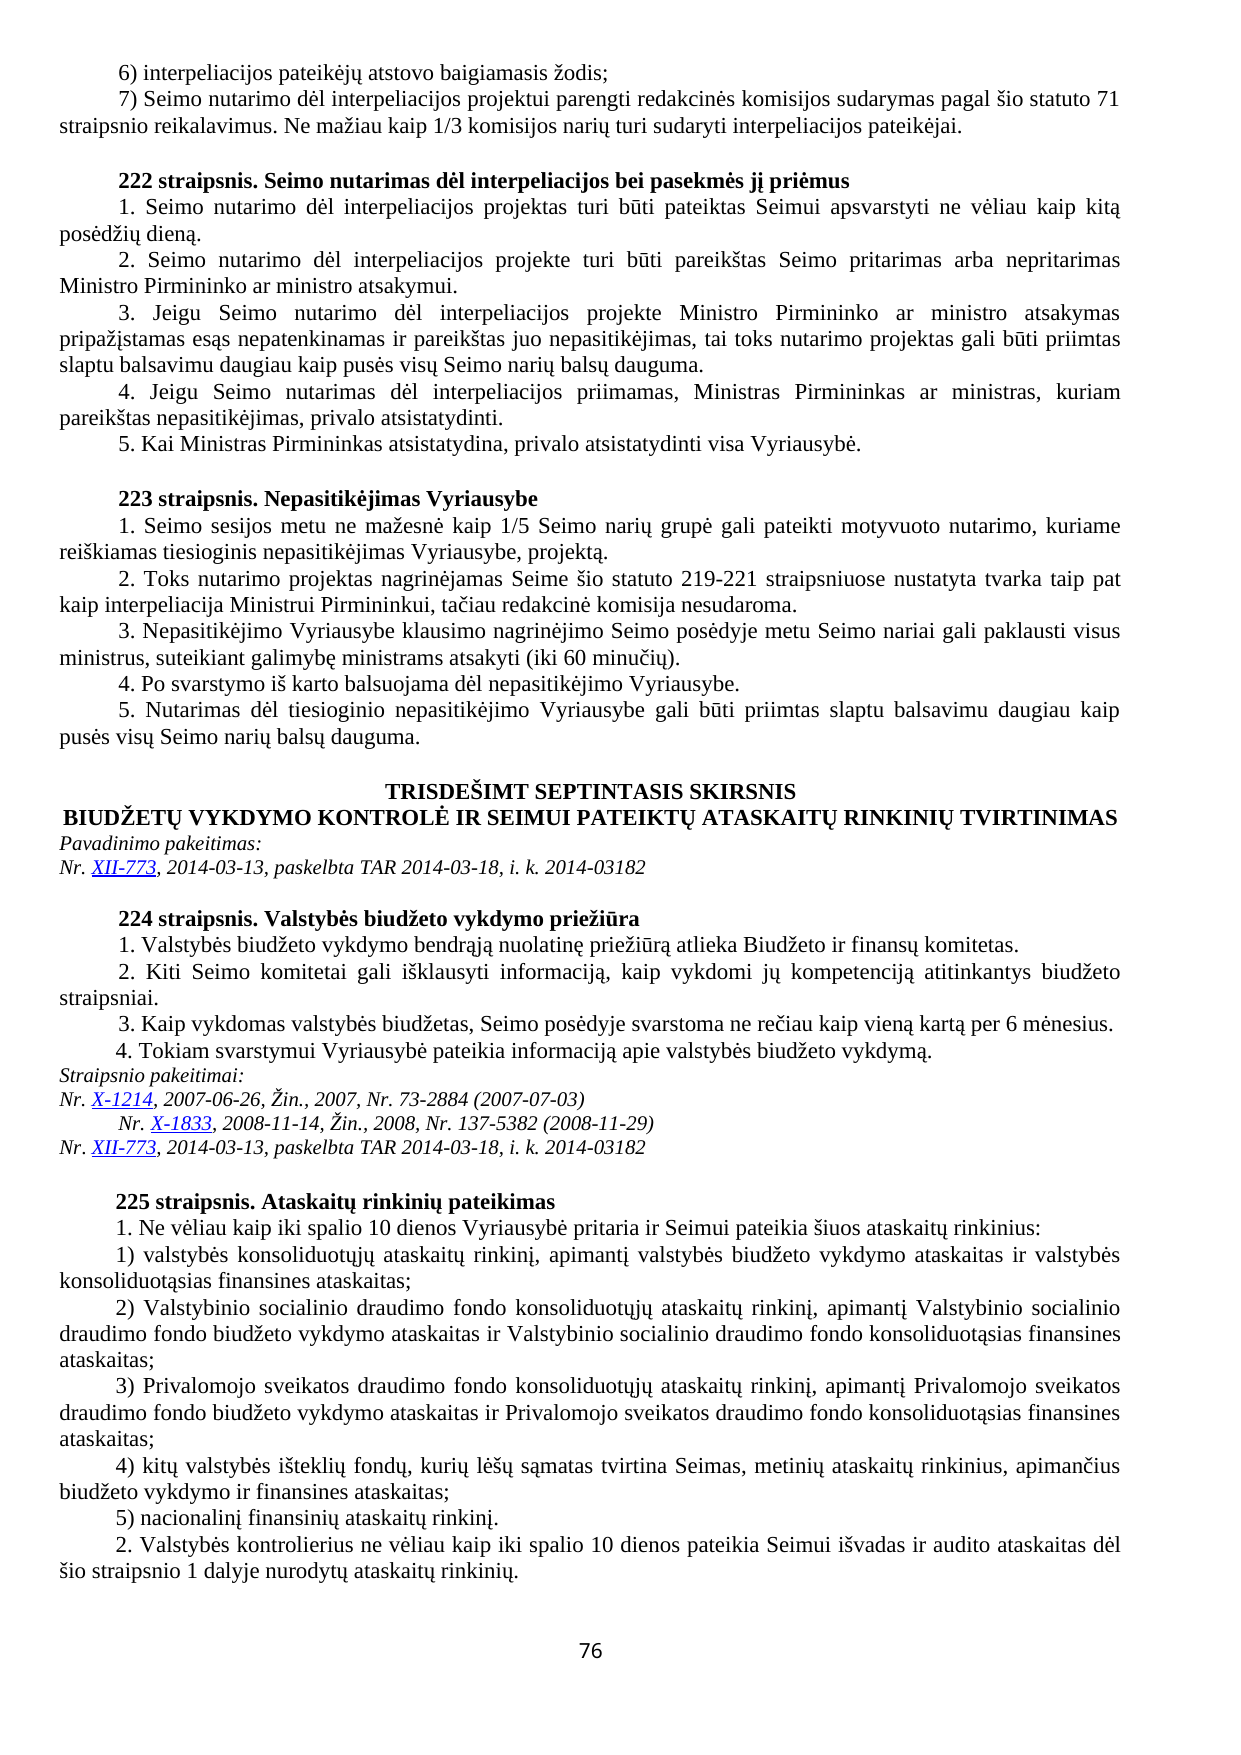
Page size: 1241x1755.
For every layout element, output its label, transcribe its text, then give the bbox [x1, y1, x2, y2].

text 3. Jeigu Seimo nutarimo dėl interpeliacijos projekte Ministro Pirmininko ar ministro atsakymas pripažįstamas esąs nepatenkinamas ir pareikštas juo nepasitikėjimas, tai toks nutarimo projektas gali būti priimtas slaptu balsavimu daugiau kaip pusės visų Seimo narių balsų dauguma. [59, 299, 1122, 378]
text 4) kitų valstybės išteklių fondų, kurių lėšų sąmatas tvirtina Seimas, metinių ataskaitų rinkinius, apimančius biudžeto vykdymo ir finansines ataskaitas; [59, 1452, 1122, 1504]
text 1. Ne vėliau kaip iki spalio 10 dienos Vyriausybė pritaria ir Seimui pateikia šiuos ataskaitų rinkinius: [59, 1214, 1122, 1241]
text 1. Seimo sesijos metu ne mažesnė kaip 1/5 Seimo narių grupė gali pateikti motyvuoto nutarimo, kuriame reiškiamas tiesioginis nepasitikėjimas Vyriausybe, projektą. [59, 512, 1122, 564]
text Nr. XII-773, 2014-03-13, paskelbta TAR 2014-03-18, i. k. 2014-03182 [59, 854, 1122, 879]
text Nr. X-1833, 2008-11-14, Žin., 2008, Nr. 137-5382 (2008-11-29) [59, 1111, 1122, 1135]
text 6) interpeliacijos pateikėjų atstovo baigiamasis žodis; [59, 59, 1122, 85]
text 4. Po svarstymo iš karto balsuojama dėl nepasitikėjimo Vyriausybe. [59, 670, 1122, 696]
text 2. Valstybės kontrolierius ne vėliau kaip iki spalio 10 dienos pateikia Seimui išvadas ir audito ataskaitas dėl šio straipsnio 1 dalyje nurodytų ataskaitų rinkinių. [59, 1531, 1122, 1583]
text 7) Seimo nutarimo dėl interpeliacijos projektui parengti redakcinės komisijos sudarymas pagal šio statuto 71 straipsnio reikalavimus. Ne mažiau kaip 1/3 komisijos narių turi sudaryti interpeliacijos pateikėjai. [59, 85, 1122, 138]
text Pavadinimo pakeitimas: [59, 831, 1122, 854]
text 5) nacionalinį finansinių ataskaitų rinkinį. [59, 1504, 1122, 1531]
text 1. Seimo nutarimo dėl interpeliacijos projektas turi būti pateiktas Seimui apsvarstyti ne vėliau kaip kitą posėdžių dieną. [59, 193, 1122, 246]
text 2. Seimo nutarimo dėl interpeliacijos projekte turi būti pareikštas Seimo pritarimas arba nepritarimas Ministro Pirmininko ar ministro atsakymui. [59, 246, 1122, 299]
text 5. Kai Ministras Pirmininkas atsistatydina, privalo atsistatydinti visa Vyriausybė. [59, 430, 1122, 457]
text TRISDEŠIMT SEPTINTASIS SKIRSNIS [59, 778, 1122, 804]
text 224 straipsnis. Valstybės biudžeto vykdymo priežiūra [59, 905, 1122, 931]
text 4. Jeigu Seimo nutarimas dėl interpeliacijos priimamas, Ministras Pirmininkas ar ministras, kuriam pareikštas nepasitikėjimas, privalo atsistatydinti. [59, 378, 1122, 430]
text Straipsnio pakeitimai: [59, 1063, 1122, 1087]
text 1. Valstybės biudžeto vykdymo bendrąją nuolatinę priežiūrą atlieka Biudžeto ir finansų komitetas. [59, 931, 1122, 958]
text 3. Kaip vykdomas valstybės biudžetas, Seimo posėdyje svarstoma ne rečiau kaip vieną kartą per 6 mėnesius. [59, 1010, 1122, 1037]
text 5. Nutarimas dėl tiesioginio nepasitikėjimo Vyriausybe gali būti priimtas slaptu balsavimu daugiau kaip pusės visų Seimo narių balsų dauguma. [59, 696, 1122, 749]
text 223 straipsnis. Nepasitikėjimas Vyriausybe [59, 486, 1122, 512]
text 1) valstybės konsoliduotųjų ataskaitų rinkinį, apimantį valstybės biudžeto vykdymo ataskaitas ir valstybės konsoliduotąsias finansines ataskaitas; [59, 1241, 1122, 1293]
text 4. Tokiam svarstymui Vyriausybė pateikia informaciją apie valstybės biudžeto vykdymą. [59, 1037, 1122, 1063]
text 3. Nepasitikėjimo Vyriausybe klausimo nagrinėjimo Seimo posėdyje metu Seimo nariai gali paklausti visus ministrus, suteikiant galimybę ministrams atsakyti (iki 60 minučių). [59, 617, 1122, 670]
text 2. Toks nutarimo projektas nagrinėjamas Seime šio statuto 219-221 straipsniuose nustatyta tvarka taip pat kaip interpeliacija Ministrui Pirmininkui, tačiau redakcinė komisija nesudaroma. [59, 564, 1122, 617]
text 3) Privalomojo sveikatos draudimo fondo konsoliduotųjų ataskaitų rinkinį, apimantį Privalomojo sveikatos draudimo fondo biudžeto vykdymo ataskaitas ir Privalomojo sveikatos draudimo fondo konsoliduotąsias finansines ataskaitas; [59, 1373, 1122, 1452]
text BIUDŽETŲ VYKDYMO KONTROLĖ IR SEIMUI PATEIKTŲ ATASKAITŲ RINKINIŲ TVIRTINIMAS [59, 804, 1122, 831]
text Nr. XII-773, 2014-03-13, paskelbta TAR 2014-03-18, i. k. 2014-03182 [59, 1135, 1122, 1159]
text 2. Kiti Seimo komitetai gali išklausyti informaciją, kaip vykdomi jų kompetenciją atitinkantys biudžeto straipsniai. [59, 958, 1122, 1010]
text 222 straipsnis. Seimo nutarimas dėl interpeliacijos bei pasekmės jį priėmus [59, 167, 1122, 193]
text 225 straipsnis. Ataskaitų rinkinių pateikimas [59, 1188, 1122, 1214]
text 2) Valstybinio socialinio draudimo fondo konsoliduotųjų ataskaitų rinkinį, apimantį Valstybinio socialinio draudimo fondo biudžeto vykdymo ataskaitas ir Valstybinio socialinio draudimo fondo konsoliduotąsias finansines ataskaitas; [59, 1293, 1122, 1373]
text Nr. X-1214, 2007-06-26, Žin., 2007, Nr. 73-2884 (2007-07-03) [59, 1087, 1122, 1111]
